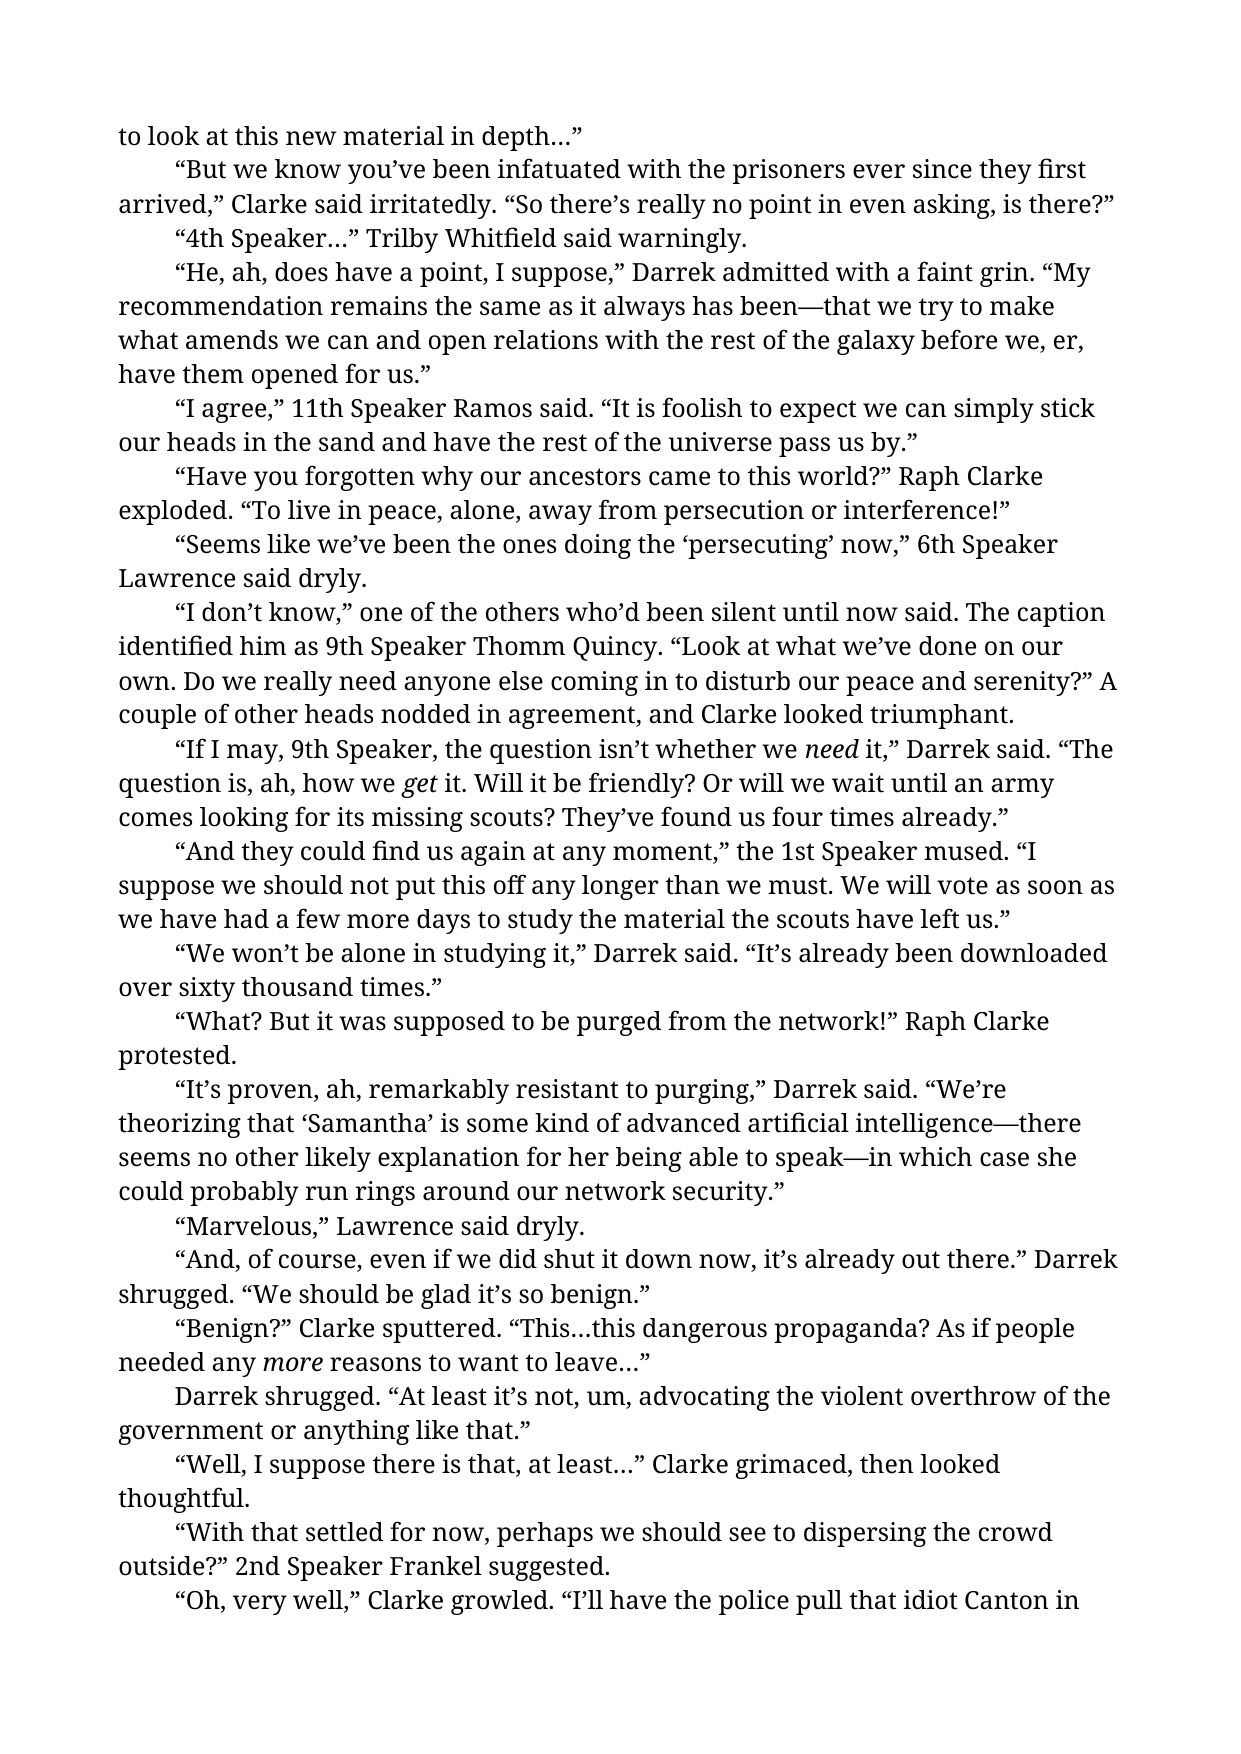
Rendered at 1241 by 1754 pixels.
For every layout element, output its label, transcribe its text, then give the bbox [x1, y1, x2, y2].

text “Have you forgotten why our ancestors came to this world?” Raph Clarke exploded. “To live in peace, alone, away from persecution or interference!” [118, 459, 1122, 527]
text “4th Speaker…” Trilby Whitfield said warningly. [118, 220, 1122, 254]
text “If I may, 9th Speaker, the question isn’t whether we need it,” Darrek said. “The question is, ah, how we get it. Will it be friendly? Or will we wait until an army comes looking for its missing scouts? They’ve found us four times already.” [118, 731, 1122, 833]
text “He, ah, does have a point, I suppose,” Darrek admitted with a faint grin. “My recommendation remains the same as it always has been—that we try to make what amends we can and open relations with the rest of the galaxy before we, er, have them opened for us.” [118, 254, 1122, 391]
text “We won’t be alone in studying it,” Darrek said. “It’s already been downloaded over sixty thousand times.” [118, 936, 1122, 1004]
text “And, of course, even if we did shut it down now, it’s already out there.” Darrek shrugged. “We should be glad it’s so benign.” [118, 1242, 1122, 1310]
text “Marvelous,” Lawrence said dryly. [118, 1208, 1122, 1242]
text “I don’t know,” one of the others who’d been silent until now said. The caption identified him as 9th Speaker Thomm Quincy. “Look at what we’ve done on our own. Do we really need anyone else coming in to disturb our peace and serenity?” A couple of other heads nodded in agreement, and Clarke looked triumphant. [118, 595, 1122, 731]
text “Seems like we’ve been the ones doing the ‘persecuting’ now,” 6th Speaker Lawrence said dryly. [118, 527, 1122, 595]
text “Oh, very well,” Clarke growled. “I’ll have the police pull that idiot Canton in [118, 1583, 1122, 1617]
text “With that settled for now, perhaps we should see to dispersing the crowd outside?” 2nd Speaker Frankel suggested. [118, 1515, 1122, 1583]
text “But we know you’ve been infatuated with the prisoners ever since they first arrived,” Clarke said irritatedly. “So there’s really no point in even asking, is there?” [118, 152, 1122, 220]
text “I agree,” 11th Speaker Ramos said. “It is foolish to expect we can simply stick our heads in the sand and have the rest of the universe pass us by.” [118, 391, 1122, 459]
text “What? But it was supposed to be purged from the network!” Raph Clarke protested. [118, 1004, 1122, 1072]
text “Well, I suppose there is that, at least…” Clarke grimaced, then looked thoughtful. [118, 1447, 1122, 1515]
text “And they could find us again at any moment,” the 1st Speaker mused. “I suppose we should not put this off any longer than we must. We will vote as soon as we have had a few more days to study the material the scouts have left us.” [118, 833, 1122, 936]
text “It’s proven, ah, remarkably resistant to purging,” Darrek said. “We’re theorizing that ‘Samantha’ is some kind of advanced artificial intelligence—there seems no other likely explanation for her being able to speak—in which case she could probably run rings around our network security.” [118, 1072, 1122, 1208]
text to look at this new material in depth…” [118, 118, 1122, 152]
text Darrek shrugged. “At least it’s not, um, advocating the violent overthrow of the government or anything like that.” [118, 1378, 1122, 1447]
text “Benign?” Clarke sputtered. “This…this dangerous propaganda? As if people needed any more reasons to want to leave…” [118, 1310, 1122, 1378]
